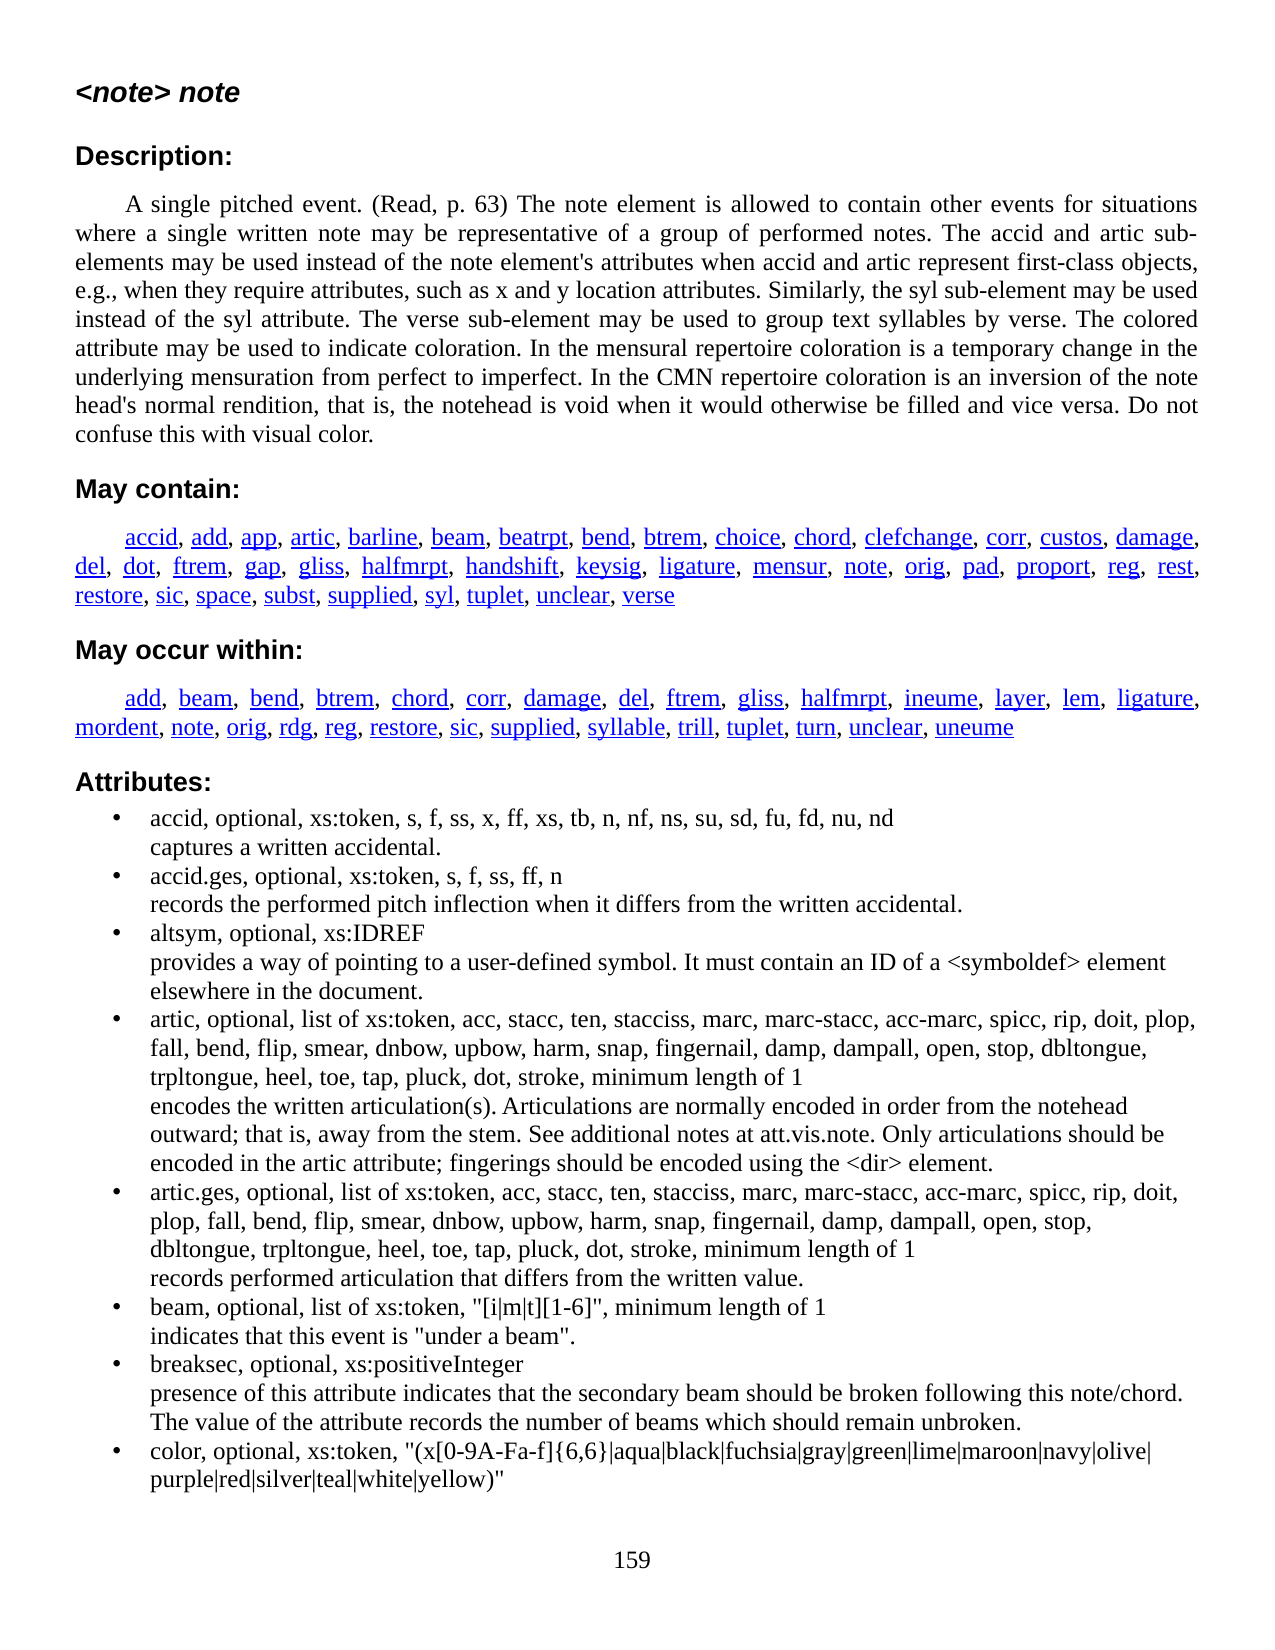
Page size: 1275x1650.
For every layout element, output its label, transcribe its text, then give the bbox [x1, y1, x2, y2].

list accid.ges, optional, xs:token, s, f, ss, ff, n records the performed pitch inflection when it differs from the written accidental. [112, 861, 1200, 918]
subtitle Attributes: [75, 766, 1200, 797]
list accid, optional, xs:token, s, f, ss, x, ff, xs, tb, n, nf, ns, su, sd, fu, fd, nu, nd captures a written accidental. [112, 803, 1200, 861]
subtitle May occur within: [75, 634, 1200, 665]
subtitle May contain: [75, 473, 1200, 504]
list color, optional, xs:token, "(x[0-9A-Fa-f]{6,6}|aqua|black|fuchsia|gray|green|lime|maroon|navy|olive|purple|red|silver|teal|white|yellow)" [112, 1436, 1200, 1493]
text A single pitched event. (Read, p. 63) The note element is allowed to contain other events for situations where a single written note may be representative of a group of performed notes. The accid and artic sub-elements may be used instead of the note element's attributes when accid and artic represent first-class objects, e.g., when they require attributes, such as x and y location attributes. Similarly, the syl sub-element may be used instead of the syl attribute. The verse sub-element may be used to group text syllables by verse. The colored attribute may be used to indicate coloration. In the mensural repertoire coloration is a temporary change in the underlying mensuration from perfect to imperfect. In the CMN repertoire coloration is an inversion of the note head's normal rendition, that is, the notehead is void when it would otherwise be filled and vice versa. Do not confuse this with visual color. [75, 189, 1200, 448]
text add, beam, bend, btrem, chord, corr, damage, del, ftrem, gliss, halfmrpt, ineume, layer, lem, ligature, mordent, note, orig, rdg, reg, restore, sic, supplied, syllable, trill, tuplet, turn, unclear, uneume [75, 683, 1200, 741]
list artic, optional, list of xs:token, acc, stacc, ten, stacciss, marc, marc-stacc, acc-marc, spicc, rip, doit, plop, fall, bend, flip, smear, dnbow, upbow, harm, snap, fingernail, damp, dampall, open, stop, dbltongue, trpltongue, heel, toe, tap, pluck, dot, stroke, minimum length of 1 encodes the written articulation(s). Articulations are normally encoded in order from the notehead outward; that is, away from the stem. See additional notes at att.vis.note. Only articulations should be encoded in the artic attribute; fingerings should be encoded using the <dir> element. [112, 1004, 1200, 1177]
text accid, add, app, artic, barline, beam, beatrpt, bend, btrem, choice, chord, clefchange, corr, custos, damage, del, dot, ftrem, gap, gliss, halfmrpt, handshift, keysig, ligature, mensur, note, orig, pad, proport, reg, rest, restore, sic, space, subst, supplied, syl, tuplet, unclear, verse [75, 522, 1200, 609]
list beam, optional, list of xs:token, "[i|m|t][1-6]", minimum length of 1 indicates that this event is "under a beam". [112, 1292, 1200, 1349]
list artic.ges, optional, list of xs:token, acc, stacc, ten, stacciss, marc, marc-stacc, acc-marc, spicc, rip, doit, plop, fall, bend, flip, smear, dnbow, upbow, harm, snap, fingernail, damp, dampall, open, stop, dbltongue, trpltongue, heel, toe, tap, pluck, dot, stroke, minimum length of 1 records performed articulation that differs from the written value. [112, 1177, 1200, 1292]
list breaksec, optional, xs:positiveInteger presence of this attribute indicates that the secondary beam should be broken following this note/chord. The value of the attribute records the number of beams which should remain unbroken. [112, 1349, 1200, 1436]
subtitle Description: [75, 140, 1200, 171]
list altsym, optional, xs:IDREF provides a way of pointing to a user-defined symbol. It must contain an ID of a <symboldef> element elsewhere in the document. [112, 918, 1200, 1004]
subtitle <note> note [75, 75, 1200, 108]
